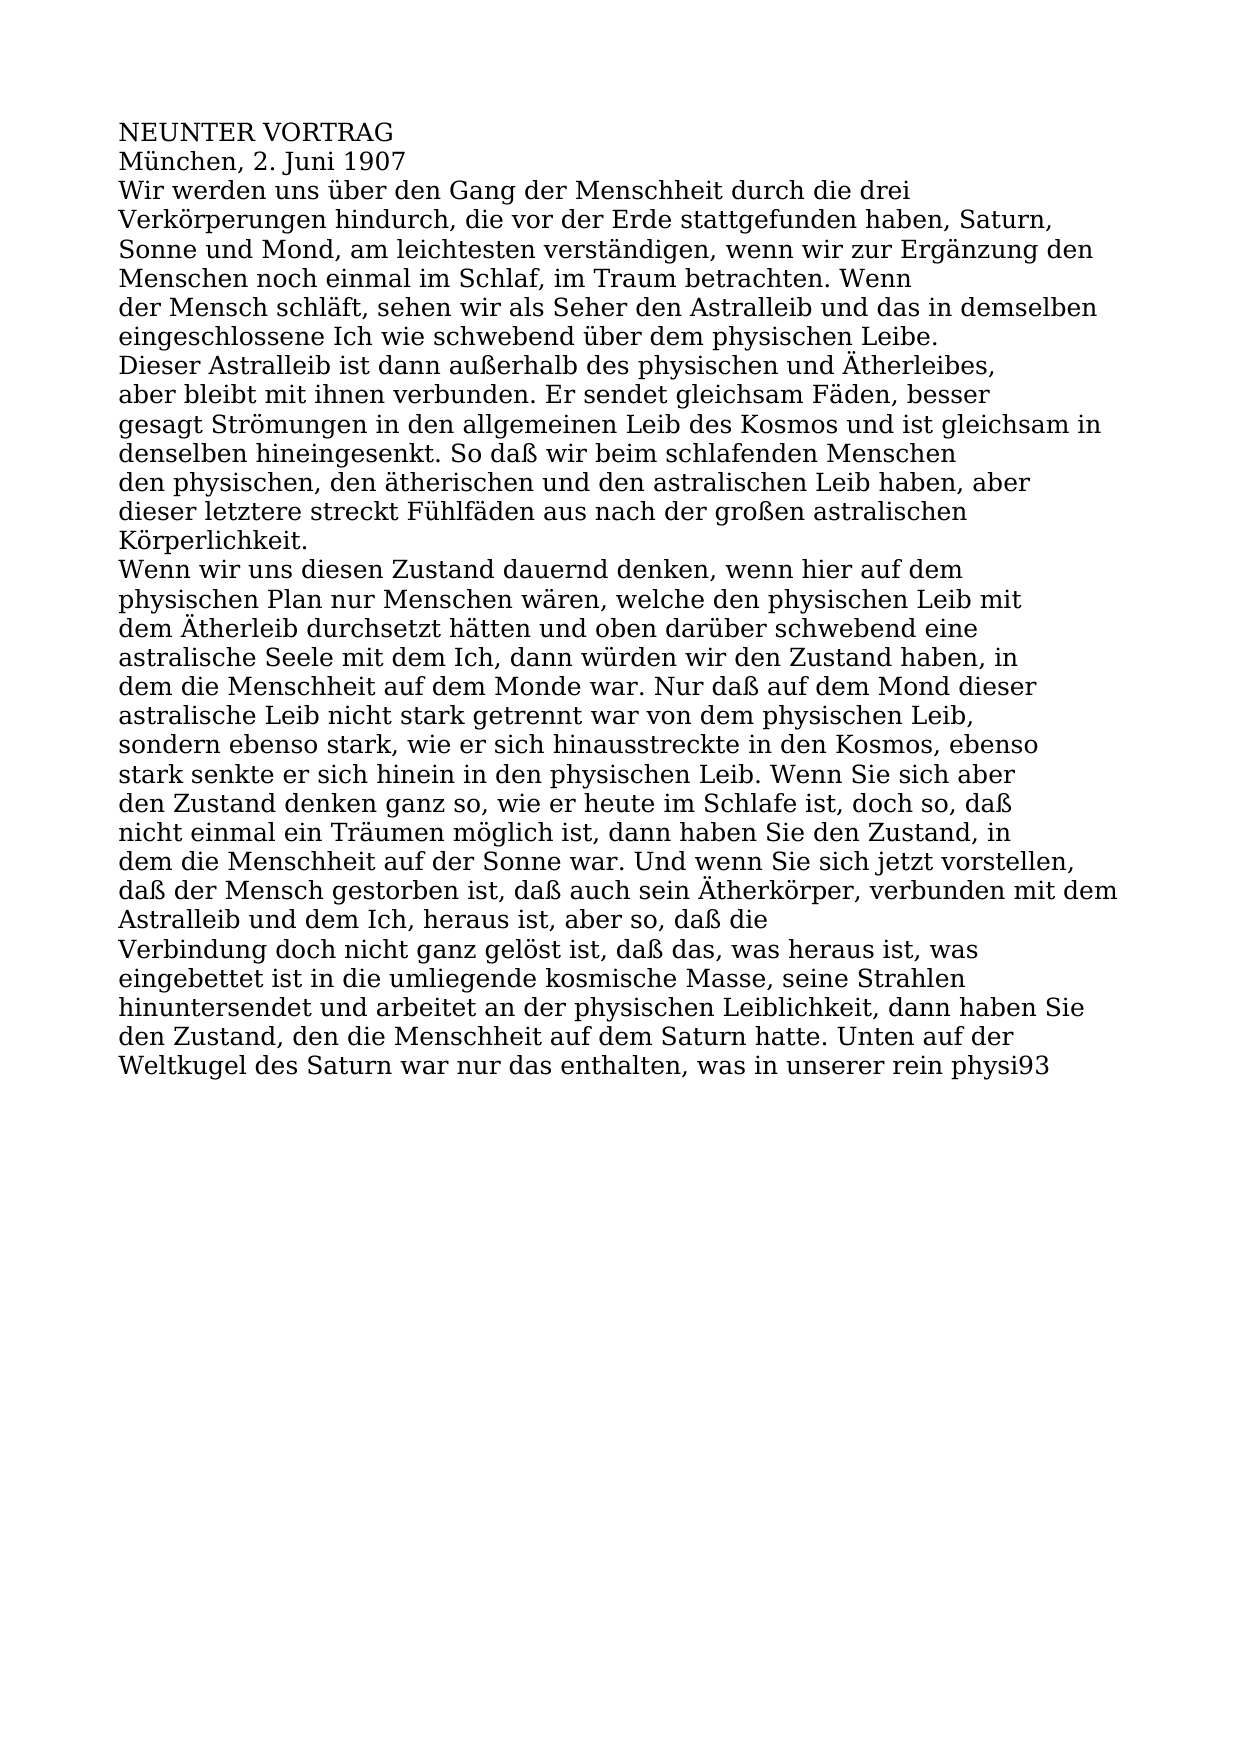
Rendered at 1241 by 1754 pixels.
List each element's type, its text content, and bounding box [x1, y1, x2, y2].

text sondern ebenso stark, wie er sich hinausstreckte in den Kosmos, ebenso [118, 731, 1122, 760]
text Sonne und Mond, am leichtesten verständigen, wenn wir zur Ergänzung den Menschen noch einmal im Schlaf, im Traum betrachten. Wenn [118, 235, 1122, 293]
text den Zustand, den die Menschheit auf dem Saturn hatte. Unten auf der [118, 1022, 1122, 1051]
text dieser letztere streckt Fühlfäden aus nach der großen astralischen Körperlichkeit. [118, 497, 1122, 556]
text Wir werden uns über den Gang der Menschheit durch die drei Verkörperungen hindurch, die vor der Erde stattgefunden haben, Saturn, [118, 176, 1122, 235]
text gesagt Strömungen in den allgemeinen Leib des Kosmos und ist gleichsam in denselben hineingesenkt. So daß wir beim schlafenden Menschen [118, 410, 1122, 468]
text den physischen, den ätherischen und den astralischen Leib haben, aber [118, 468, 1122, 497]
text München, 2. Juni 1907 [118, 147, 1122, 176]
text nicht einmal ein Träumen möglich ist, dann haben Sie den Zustand, in [118, 818, 1122, 847]
text dem Ätherleib durchsetzt hätten und oben darüber schwebend eine [118, 614, 1122, 643]
text aber bleibt mit ihnen verbunden. Er sendet gleichsam Fäden, besser [118, 381, 1122, 410]
text NEUNTER VORTRAG [118, 118, 1122, 147]
text dem die Menschheit auf der Sonne war. Und wenn Sie sich jetzt vorstellen, daß der Mensch gestorben ist, daß auch sein Ätherkörper, verbunden mit dem Astralleib und dem Ich, heraus ist, aber so, daß die [118, 847, 1122, 935]
text astralische Seele mit dem Ich, dann würden wir den Zustand haben, in [118, 643, 1122, 672]
text Verbindung doch nicht ganz gelöst ist, daß das, was heraus ist, was eingebettet ist in die umliegende kosmische Masse, seine Strahlen hinuntersendet und arbeitet an der physischen Leiblichkeit, dann haben Sie [118, 935, 1122, 1022]
text dem die Menschheit auf dem Monde war. Nur daß auf dem Mond dieser astralische Leib nicht stark getrennt war von dem physischen Leib, [118, 672, 1122, 731]
text Wenn wir uns diesen Zustand dauernd denken, wenn hier auf dem [118, 556, 1122, 585]
text den Zustand denken ganz so, wie er heute im Schlafe ist, doch so, daß [118, 789, 1122, 818]
text Dieser Astralleib ist dann außerhalb des physischen und Ätherleibes, [118, 351, 1122, 381]
text der Mensch schläft, sehen wir als Seher den Astralleib und das in demselben eingeschlossene Ich wie schwebend über dem physischen Leibe. [118, 293, 1122, 351]
text Weltkugel des Saturn war nur das enthalten, was in unserer rein physi93 [118, 1051, 1122, 1081]
text physischen Plan nur Menschen wären, welche den physischen Leib mit [118, 585, 1122, 614]
text stark senkte er sich hinein in den physischen Leib. Wenn Sie sich aber [118, 760, 1122, 789]
